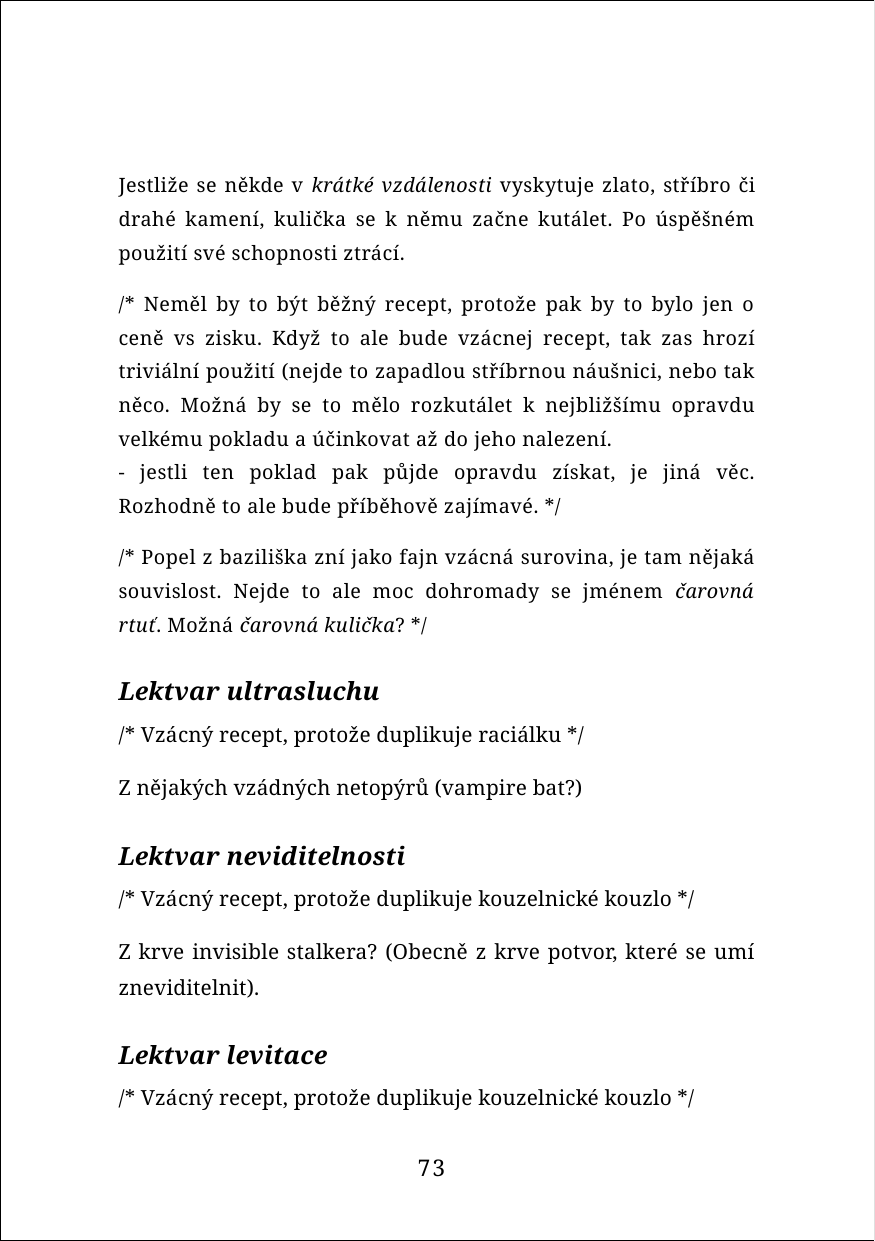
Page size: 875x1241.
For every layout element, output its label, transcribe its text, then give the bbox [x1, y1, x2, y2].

subtitle Lektvar levitace [118, 1038, 756, 1072]
text Z nějakých vzádných netopýrů (vampire bat?) [118, 773, 756, 802]
text /* Neměl by to být běžný recept, protože pak by to bylo jen o ceně vs zisku. Když to ale bude vzácnej recept, tak zas hrozí triviální použití (nejde to zapadlou stříbrnou náušnici, nebo tak něco. Možná by se to mělo rozkutálet k nejbližšímu opravdu velkému pokladu a účinkovat až do jeho nalezení. - jestli ten poklad pak půjde opravdu získat, je jiná věc. Rozhodně to ale bude příběhově zajímavé. */ [118, 290, 756, 519]
text Z krve invisible stalkera? (Obecně z krve potvor, které se umí zneviditelnit). [118, 937, 756, 1001]
text /* Vzácný recept, protože duplikuje raciálku */ [118, 720, 756, 748]
text /* Vzácný recept, protože duplikuje kouzelnické kouzlo */ [118, 1083, 756, 1112]
text Jestliže se někde v krátké vzdálenosti vyskytuje zlato, stříbro či drahé kamení, kulička se k němu začne kutálet. Po úspěšném použití své schopnosti ztrácí. [118, 172, 756, 266]
subtitle Lektvar neviditelnosti [118, 838, 756, 872]
text /* Vzácný recept, protože duplikuje kouzelnické kouzlo */ [118, 884, 756, 912]
text /* Popel z baziliška zní jako fajn vzácná surovina, je tam nějaká souvislost. Nejde to ale moc dohromady se jménem čarovná rtuť. Možná čarovná kulička? */ [118, 544, 756, 638]
subtitle Lektvar ultrasluchu [118, 674, 756, 708]
